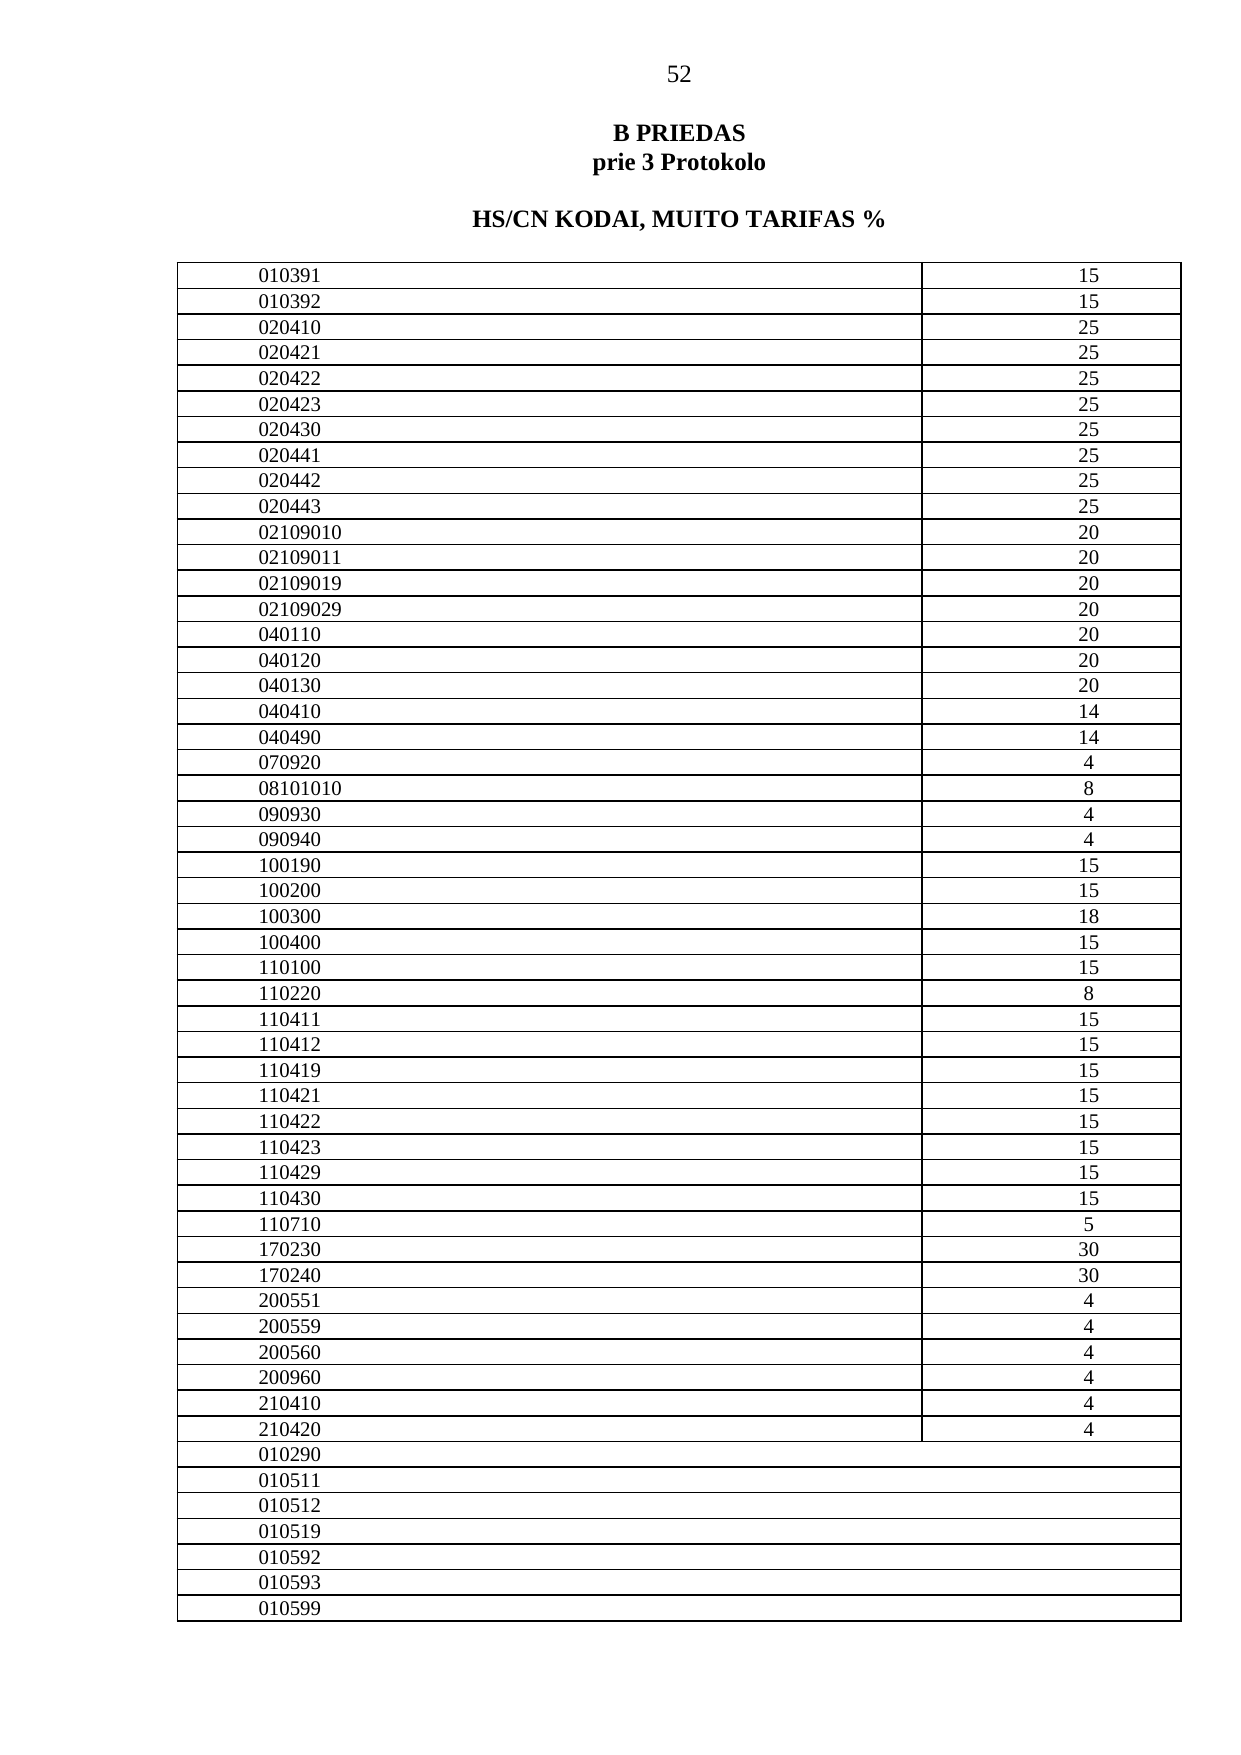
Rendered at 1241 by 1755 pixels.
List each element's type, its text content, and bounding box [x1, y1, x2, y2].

table_cell 20 [923, 597, 1180, 621]
table_cell 8 [923, 776, 1180, 800]
table_cell 110220 [178, 981, 921, 1005]
table_cell 020421 [178, 340, 921, 364]
table_cell 02109029 [178, 597, 921, 621]
table_cell 110419 [178, 1058, 921, 1082]
table_cell 30 [923, 1237, 1180, 1261]
table_cell 010592 [178, 1545, 1180, 1569]
table_cell 040110 [178, 622, 921, 646]
table_cell 110411 [178, 1007, 921, 1031]
table_cell 040130 [178, 673, 921, 697]
table_cell 090930 [178, 802, 921, 826]
table_cell 8 [923, 981, 1180, 1005]
table_cell 010392 [178, 289, 921, 313]
table_cell 08101010 [178, 776, 921, 800]
table_cell 4 [923, 1314, 1180, 1338]
table_cell 010599 [178, 1596, 1180, 1620]
table_cell 210420 [178, 1417, 921, 1441]
table_cell 02109019 [178, 571, 921, 595]
table_cell 4 [923, 802, 1180, 826]
table_cell 010290 [178, 1442, 1180, 1466]
table_cell 25 [923, 443, 1180, 467]
table_cell 200559 [178, 1314, 921, 1338]
table_cell 15 [923, 878, 1180, 902]
table_cell 020410 [178, 315, 921, 339]
table_cell 200551 [178, 1288, 921, 1312]
table_cell 14 [923, 699, 1180, 723]
table_cell 25 [923, 468, 1180, 492]
text HS/CN KODAI, MUITO TARIFAS % [177, 204, 1181, 233]
table_cell 110710 [178, 1212, 921, 1236]
table_cell 30 [923, 1263, 1180, 1287]
table_cell 4 [923, 750, 1180, 774]
table_cell 110423 [178, 1135, 921, 1159]
table_cell 15 [923, 1160, 1180, 1184]
table_cell 4 [923, 1391, 1180, 1415]
table_cell 100400 [178, 930, 921, 954]
table_cell 170240 [178, 1263, 921, 1287]
table_cell 20 [923, 545, 1180, 569]
table_cell 25 [923, 392, 1180, 416]
table_header 15 [923, 263, 1180, 287]
table_cell 100190 [178, 853, 921, 877]
table_cell 040490 [178, 725, 921, 749]
table_cell 020430 [178, 417, 921, 441]
table_cell 020423 [178, 392, 921, 416]
table_cell 4 [923, 1365, 1180, 1389]
table_cell 110100 [178, 955, 921, 979]
table_cell 20 [923, 520, 1180, 544]
table_cell 20 [923, 571, 1180, 595]
table_cell 15 [923, 1058, 1180, 1082]
table_cell 200960 [178, 1365, 921, 1389]
table_cell 14 [923, 725, 1180, 749]
table_cell 010593 [178, 1570, 1180, 1594]
table_cell 170230 [178, 1237, 921, 1261]
text prie 3 Protokolo [177, 147, 1181, 176]
table_cell 15 [923, 1135, 1180, 1159]
table_cell 20 [923, 648, 1180, 672]
table_cell 15 [923, 955, 1180, 979]
table_cell 15 [923, 1186, 1180, 1210]
table_header 010391 [178, 263, 921, 287]
table_cell 110430 [178, 1186, 921, 1210]
table_cell 010519 [178, 1519, 1180, 1543]
table_cell 010511 [178, 1468, 1180, 1492]
table_cell 15 [923, 1032, 1180, 1056]
table_cell 040120 [178, 648, 921, 672]
table_cell 15 [923, 853, 1180, 877]
table_cell 25 [923, 340, 1180, 364]
table_cell 15 [923, 1007, 1180, 1031]
table_cell 25 [923, 366, 1180, 390]
table_cell 020443 [178, 494, 921, 518]
table_cell 18 [923, 904, 1180, 928]
table_cell 25 [923, 417, 1180, 441]
table_cell 15 [923, 1083, 1180, 1107]
table_cell 15 [923, 930, 1180, 954]
table_cell 210410 [178, 1391, 921, 1415]
table_cell 4 [923, 1417, 1180, 1441]
table_cell 5 [923, 1212, 1180, 1236]
table_cell 110429 [178, 1160, 921, 1184]
table_cell 20 [923, 622, 1180, 646]
table_cell 040410 [178, 699, 921, 723]
table_cell 100200 [178, 878, 921, 902]
table_cell 020422 [178, 366, 921, 390]
table_cell 02109011 [178, 545, 921, 569]
table_cell 02109010 [178, 520, 921, 544]
table_cell 110412 [178, 1032, 921, 1056]
table_cell 200560 [178, 1340, 921, 1364]
table_cell 15 [923, 1109, 1180, 1133]
table_cell 4 [923, 1288, 1180, 1312]
table_cell 20 [923, 673, 1180, 697]
table_cell 010512 [178, 1493, 1180, 1517]
table_cell 100300 [178, 904, 921, 928]
table_cell 4 [923, 1340, 1180, 1364]
text B PRIEDAS [177, 118, 1181, 147]
table_cell 070920 [178, 750, 921, 774]
table_cell 020442 [178, 468, 921, 492]
table_cell 15 [923, 289, 1180, 313]
table_cell 110422 [178, 1109, 921, 1133]
table_cell 4 [923, 827, 1180, 851]
table_cell 090940 [178, 827, 921, 851]
table_cell 25 [923, 494, 1180, 518]
table_cell 25 [923, 315, 1180, 339]
table_cell 110421 [178, 1083, 921, 1107]
table_cell 020441 [178, 443, 921, 467]
